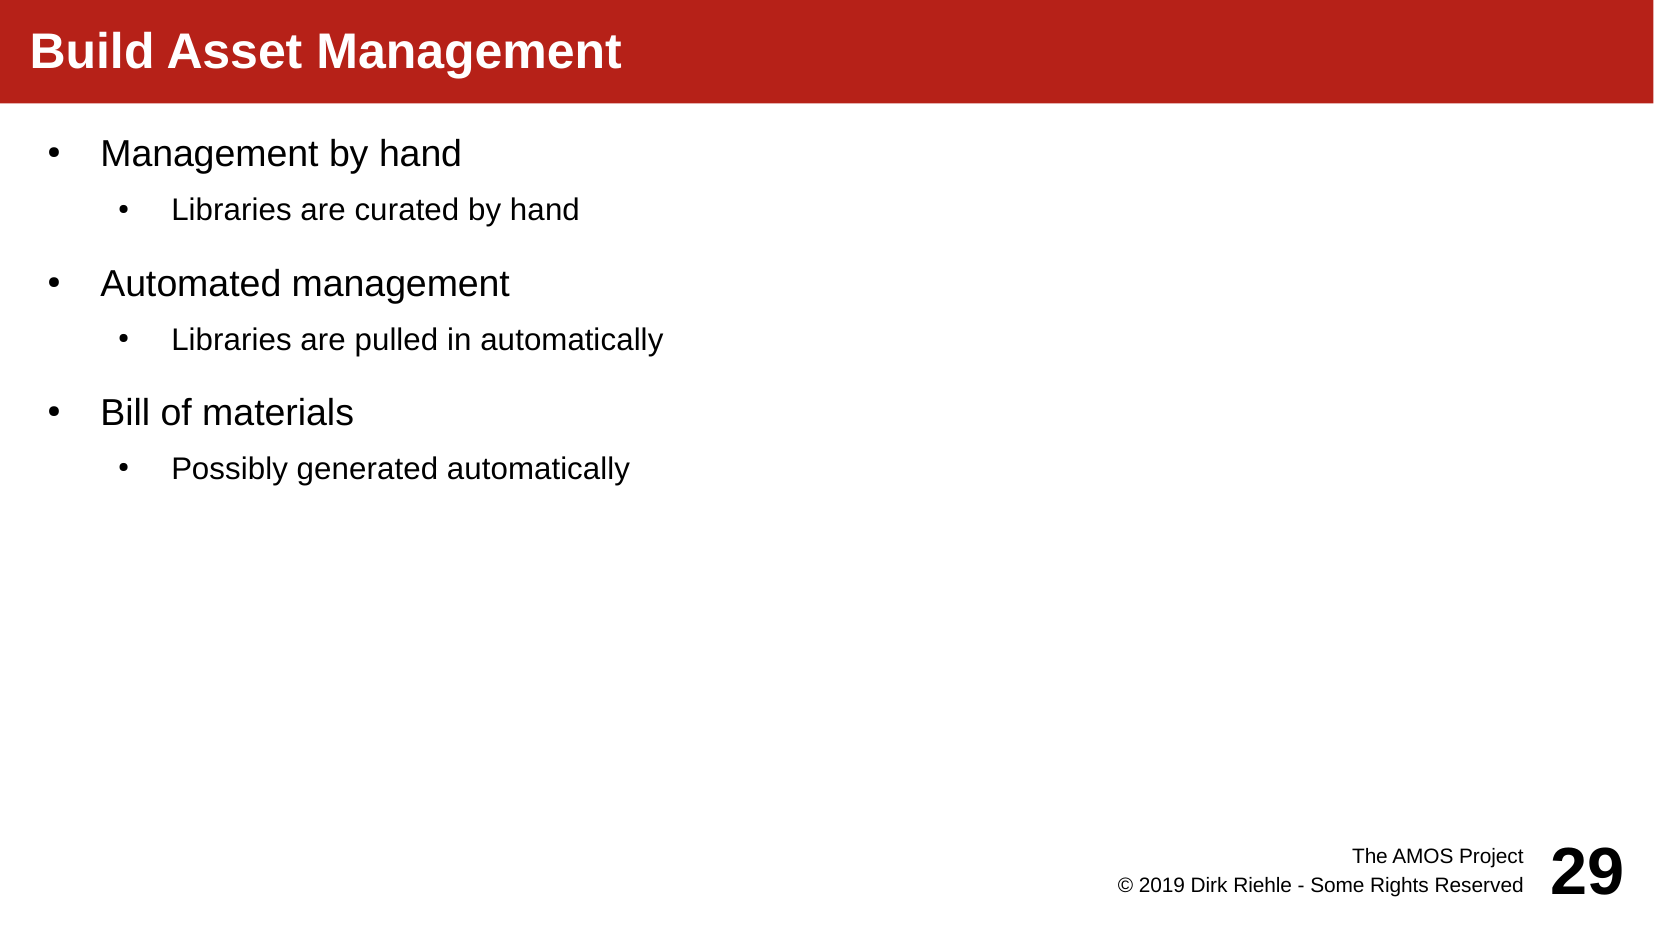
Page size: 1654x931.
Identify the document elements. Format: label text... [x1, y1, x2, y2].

list Management by hand Libraries are curated by hand Automated management Libraries are pulled in automatically Bill of materials Possibly generated automatically [29, 132, 1625, 798]
title Build Asset Management [0, 0, 1654, 104]
